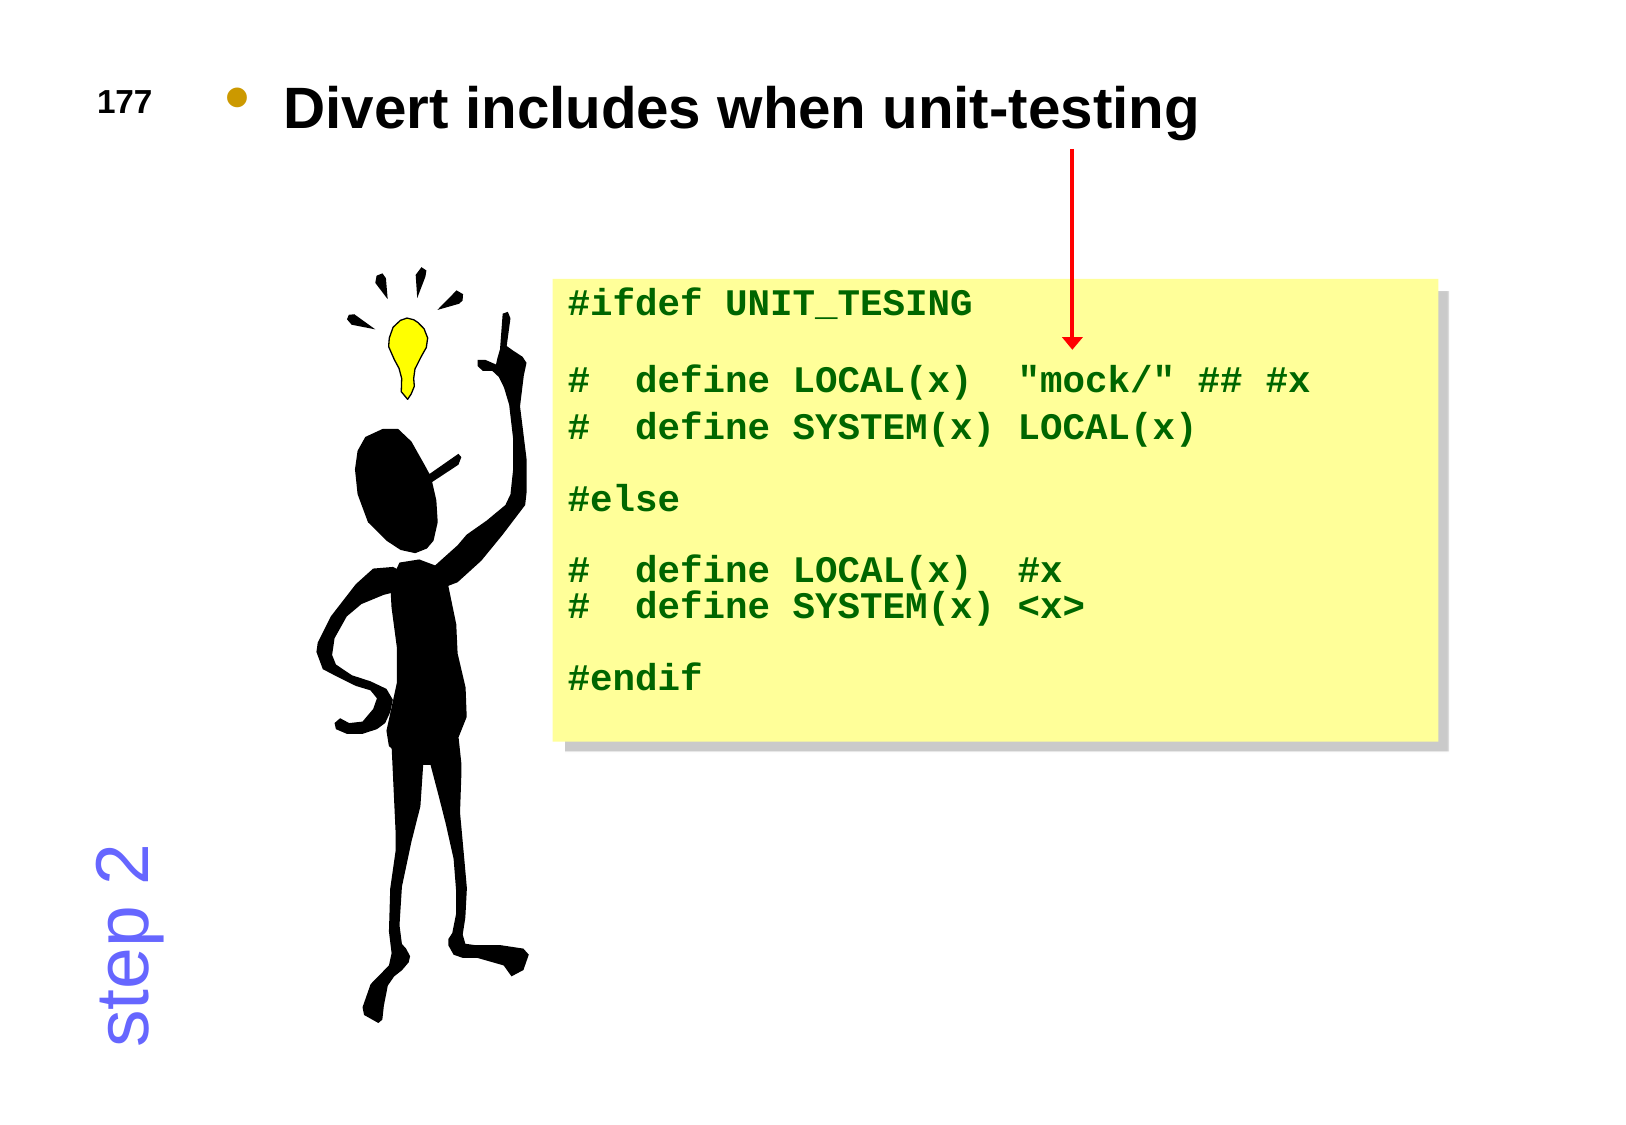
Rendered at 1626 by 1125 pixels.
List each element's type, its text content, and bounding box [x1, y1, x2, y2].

text_box [354, 428, 462, 554]
text_box [437, 290, 464, 310]
text_box [388, 318, 428, 400]
list Divert includes when unit-testing [212, 62, 1625, 1063]
text_box [347, 314, 376, 330]
text_box [415, 267, 427, 299]
title step 2 [50, 187, 188, 1063]
text_box #ifdef UNIT_TESING # define LOCAL(x) "mock/" ## #x # define SYSTEM(x) LOCAL(x) #else # define LOCAL(x) #x # define SYSTEM(x) <x> #endif [552, 278, 1439, 742]
text_box [316, 311, 529, 1024]
text_box [375, 273, 388, 300]
